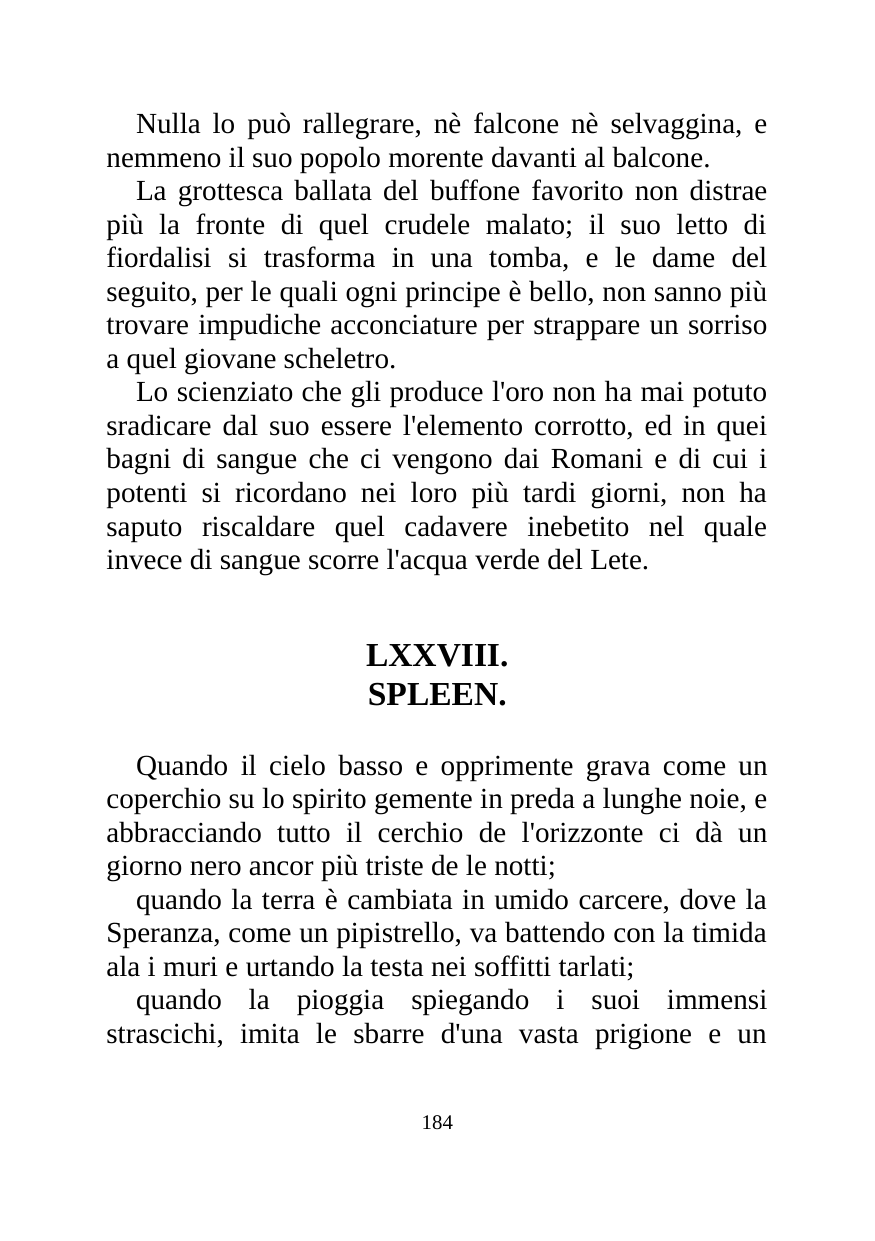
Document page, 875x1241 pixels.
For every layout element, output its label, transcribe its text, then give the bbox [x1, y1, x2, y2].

text Lo scienziato che gli produce l'oro non ha mai potuto sradicare dal suo essere l'elemento corrotto, ed in quei bagni di sangue che ci vengono dai Romani e di cui i potenti si ricordano nei loro più tardi giorni, non ha saputo riscaldare quel cadavere inebetito nel quale invece di sangue scorre l'acqua verde del Lete. [106, 374, 768, 576]
text quando la pioggia spiegando i suoi immensi strascichi, imita le sbarre d'una vasta prigione e un [106, 982, 768, 1049]
text Nulla lo può rallegrare, nè falcone nè selvaggina, e nemmeno il suo popolo morente davanti al balcone. [106, 106, 768, 173]
text Quando il cielo basso e opprimente grava come un coperchio su lo spirito gemente in preda a lunghe noie, e abbracciando tutto il cerchio de l'orizzonte ci dà un giorno nero ancor più triste de le notti; [106, 748, 768, 882]
subtitle LXXVIII. SPLEEN. [106, 635, 768, 712]
text La grottesca ballata del buffone favorito non distrae più la fronte di quel crudele malato; il suo letto di fiordalisi si trasforma in una tomba, e le dame del seguito, per le quali ogni principe è bello, non sanno più trovare impudiche acconciature per strappare un sorriso a quel giovane scheletro. [106, 173, 768, 374]
text quando la terra è cambiata in umido carcere, dove la Speranza, come un pipistrello, va battendo con la timida ala i muri e urtando la testa nei soffitti tarlati; [106, 882, 768, 982]
